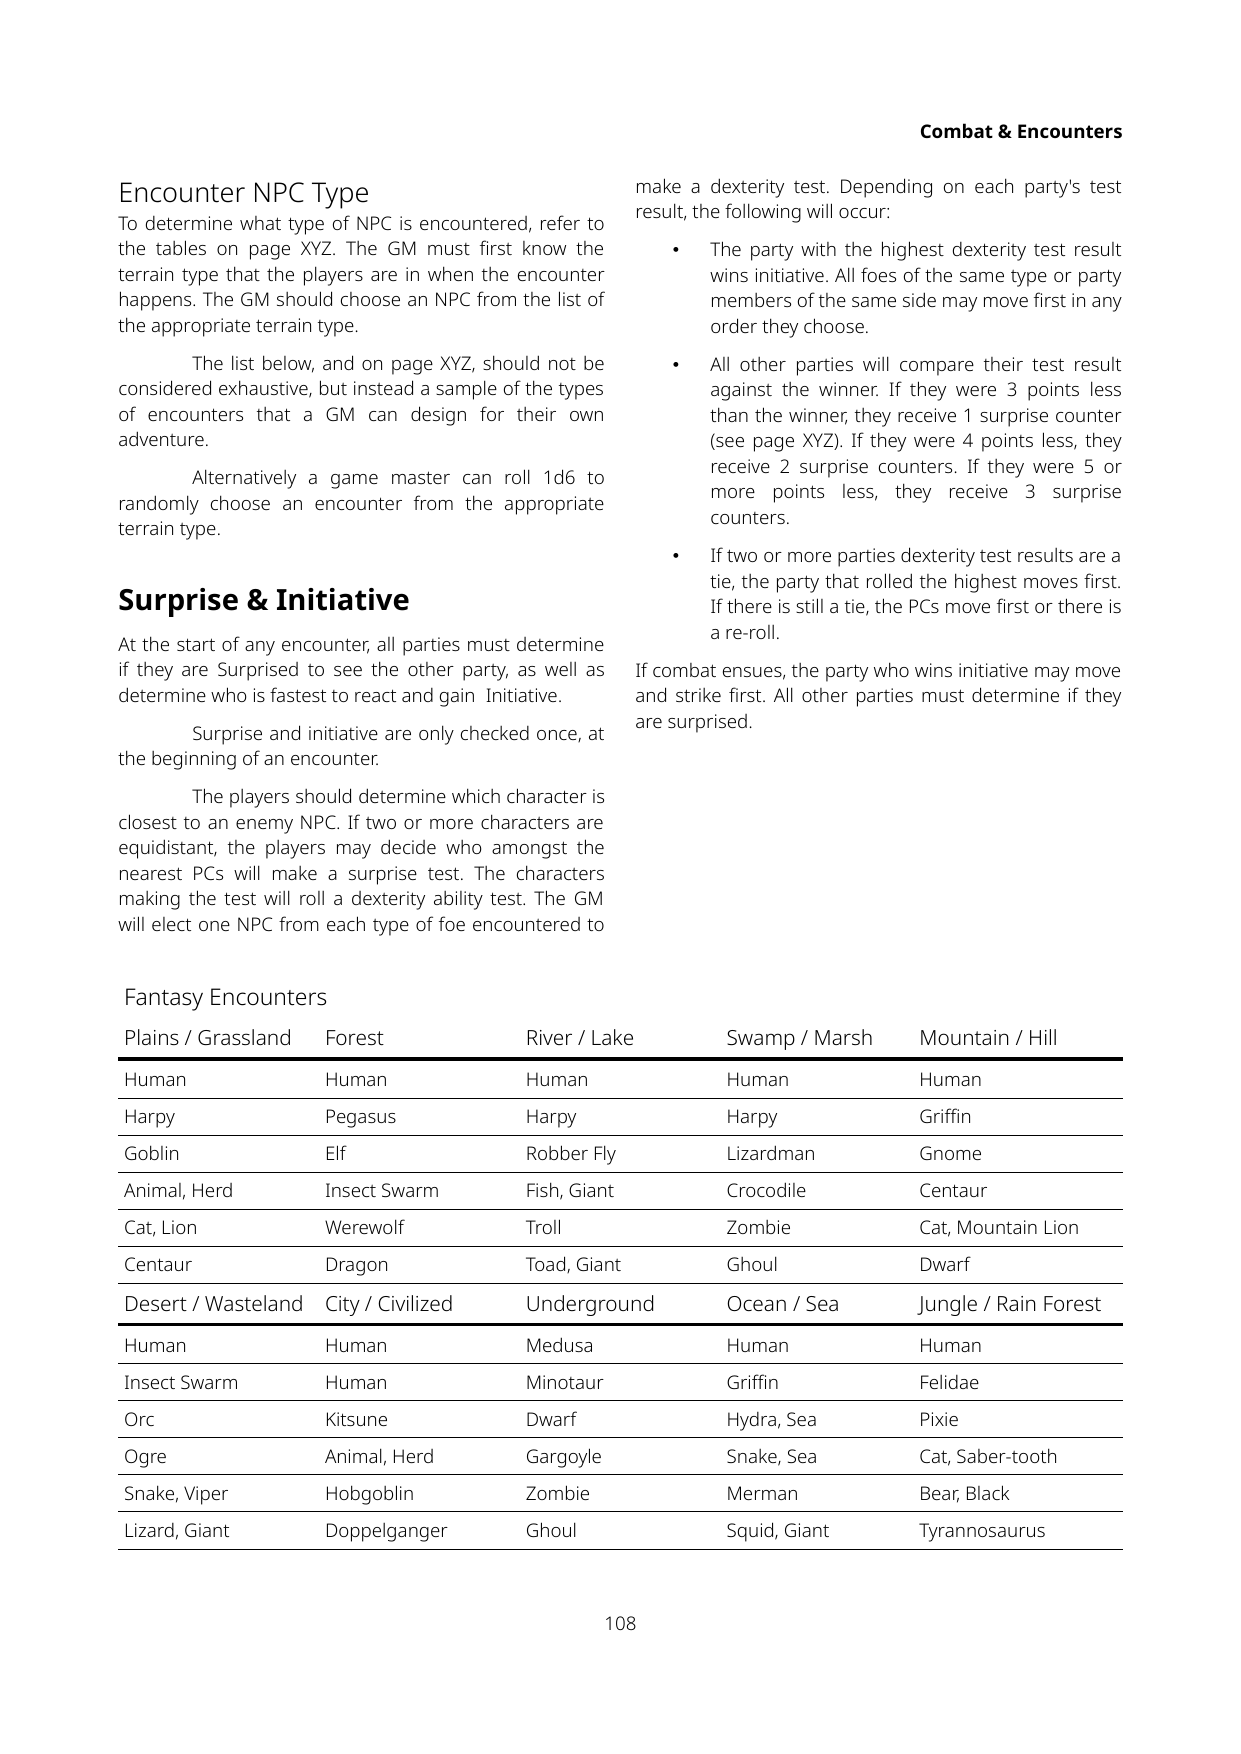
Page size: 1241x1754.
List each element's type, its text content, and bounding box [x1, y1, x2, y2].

table_cell Doppelganger [319, 1512, 520, 1548]
table_cell Swamp / Marsh [721, 1018, 913, 1057]
table_cell Crocodile [721, 1173, 913, 1209]
table_cell Merman [721, 1475, 913, 1511]
table_cell Zombie [520, 1475, 721, 1511]
table_cell Centaur [914, 1173, 1123, 1209]
table_cell Kitsune [319, 1401, 520, 1437]
table_cell Dwarf [914, 1247, 1123, 1283]
table_cell Pixie [914, 1401, 1123, 1437]
table_cell Dragon [319, 1247, 520, 1283]
table_cell Human [721, 1326, 913, 1363]
table_cell Lizardman [721, 1136, 913, 1172]
table_cell City / Civilized [319, 1284, 520, 1323]
table_cell Squid, Giant [721, 1512, 913, 1548]
table_cell Hobgoblin [319, 1475, 520, 1511]
table_cell Lizard, Giant [118, 1512, 319, 1548]
table_cell Human [520, 1061, 721, 1097]
subtitle Surprise & Initiative [118, 579, 605, 618]
table_cell Griffin [914, 1099, 1123, 1134]
table_cell Goblin [118, 1136, 319, 1172]
table_cell Elf [319, 1136, 520, 1172]
table_cell Underground [520, 1284, 721, 1323]
table_cell Pegasus [319, 1099, 520, 1134]
table_cell Ocean / Sea [721, 1284, 913, 1323]
table_cell Mountain / Hill [914, 1018, 1123, 1057]
table_cell Plains / Grassland [118, 1018, 319, 1057]
table_cell Desert / Wasteland [118, 1284, 319, 1323]
table_cell Harpy [520, 1099, 721, 1134]
text The players should determine which character is closest to an enemy NPC. If two or more characters are equidistant, the players may decide who amongst the nearest PCs will make a surprise test. The characters making the test will roll a dexterity ability test. The GM will elect one NPC from each type of foe encountered to [118, 783, 605, 937]
table_cell Robber Fly [520, 1136, 721, 1172]
table_cell Snake, Sea [721, 1438, 913, 1474]
table_cell Cat, Mountain Lion [914, 1210, 1123, 1246]
text Encounter NPC Type [118, 173, 605, 210]
table_cell Ghoul [520, 1512, 721, 1548]
table_cell Ghoul [721, 1247, 913, 1283]
table_cell Minotaur [520, 1364, 721, 1400]
table_cell Human [118, 1061, 319, 1097]
table_cell Snake, Viper [118, 1475, 319, 1511]
table_cell Bear, Black [914, 1475, 1123, 1511]
table_cell Orc [118, 1401, 319, 1437]
table_cell Griffin [721, 1364, 913, 1400]
list If two or more parties dexterity test results are a tie, the party that rolled the highest moves first. If there is still a tie, the PCs move first or there is a re-roll. [673, 542, 1122, 644]
table_cell Insect Swarm [118, 1364, 319, 1400]
table_cell Troll [520, 1210, 721, 1246]
table_cell Tyrannosaurus [914, 1512, 1123, 1548]
table_cell Insect Swarm [319, 1173, 520, 1209]
table_cell Animal, Herd [319, 1438, 520, 1474]
text Alternatively a game master can roll 1d6 to randomly choose an encounter from the appropriate terrain type. [118, 465, 605, 541]
text To determine what type of NPC is encountered, refer to the tables on page XYZ. The GM must first know the terrain type that the players are in when the encounter happens. The GM should choose an NPC from the list of the appropriate terrain type. [118, 210, 605, 338]
table_cell Human [319, 1364, 520, 1400]
table_cell Gnome [914, 1136, 1123, 1172]
table_cell Harpy [721, 1099, 913, 1134]
table_cell Jungle / Rain Forest [914, 1284, 1123, 1323]
table_cell Centaur [118, 1247, 319, 1283]
table_header Fantasy Encounters [118, 975, 1123, 1017]
table_cell Harpy [118, 1099, 319, 1134]
table_cell Hydra, Sea [721, 1401, 913, 1437]
table_cell Zombie [721, 1210, 913, 1246]
text If combat ensues, the party who wins initiative may move and strike first. All other parties must determine if they are surprised. [635, 657, 1122, 733]
table_cell Human [914, 1326, 1123, 1363]
table_cell Medusa [520, 1326, 721, 1363]
table_cell Human [118, 1326, 319, 1363]
table_cell Animal, Herd [118, 1173, 319, 1209]
text Surprise and initiative are only checked once, at the beginning of an encounter. [118, 720, 605, 771]
table_cell Toad, Giant [520, 1247, 721, 1283]
table_cell Dwarf [520, 1401, 721, 1437]
table_cell Human [319, 1061, 520, 1097]
list The party with the highest dexterity test result wins initiative. All foes of the same type or party members of the same side may move first in any order they choose. [673, 237, 1122, 339]
table_cell River / Lake [520, 1018, 721, 1057]
table_cell Felidae [914, 1364, 1123, 1400]
table_cell Human [914, 1061, 1123, 1097]
table_cell Ogre [118, 1438, 319, 1474]
table_cell Werewolf [319, 1210, 520, 1246]
text At the start of any encounter, all parties must determine if they are Surprised to see the other party, as well as determine who is fastest to react and gain Initiative. [118, 631, 605, 707]
table_cell Human [721, 1061, 913, 1097]
text make a dexterity test. Depending on each party's test result, the following will occur: [635, 173, 1122, 224]
table_cell Forest [319, 1018, 520, 1057]
table_cell Gargoyle [520, 1438, 721, 1474]
list All other parties will compare their test result against the winner. If they were 3 points less than the winner, they receive 1 surprise counter (see page XYZ). If they were 4 points less, they receive 2 surprise counters. If they were 5 or more points less, they receive 3 surprise counters. [673, 351, 1122, 530]
table_cell Cat, Lion [118, 1210, 319, 1246]
table_cell Cat, Saber-tooth [914, 1438, 1123, 1474]
text The list below, and on page XYZ, should not be considered exhaustive, but instead a sample of the types of encounters that a GM can design for their own adventure. [118, 350, 605, 452]
table_cell Fish, Giant [520, 1173, 721, 1209]
table_cell Human [319, 1326, 520, 1363]
